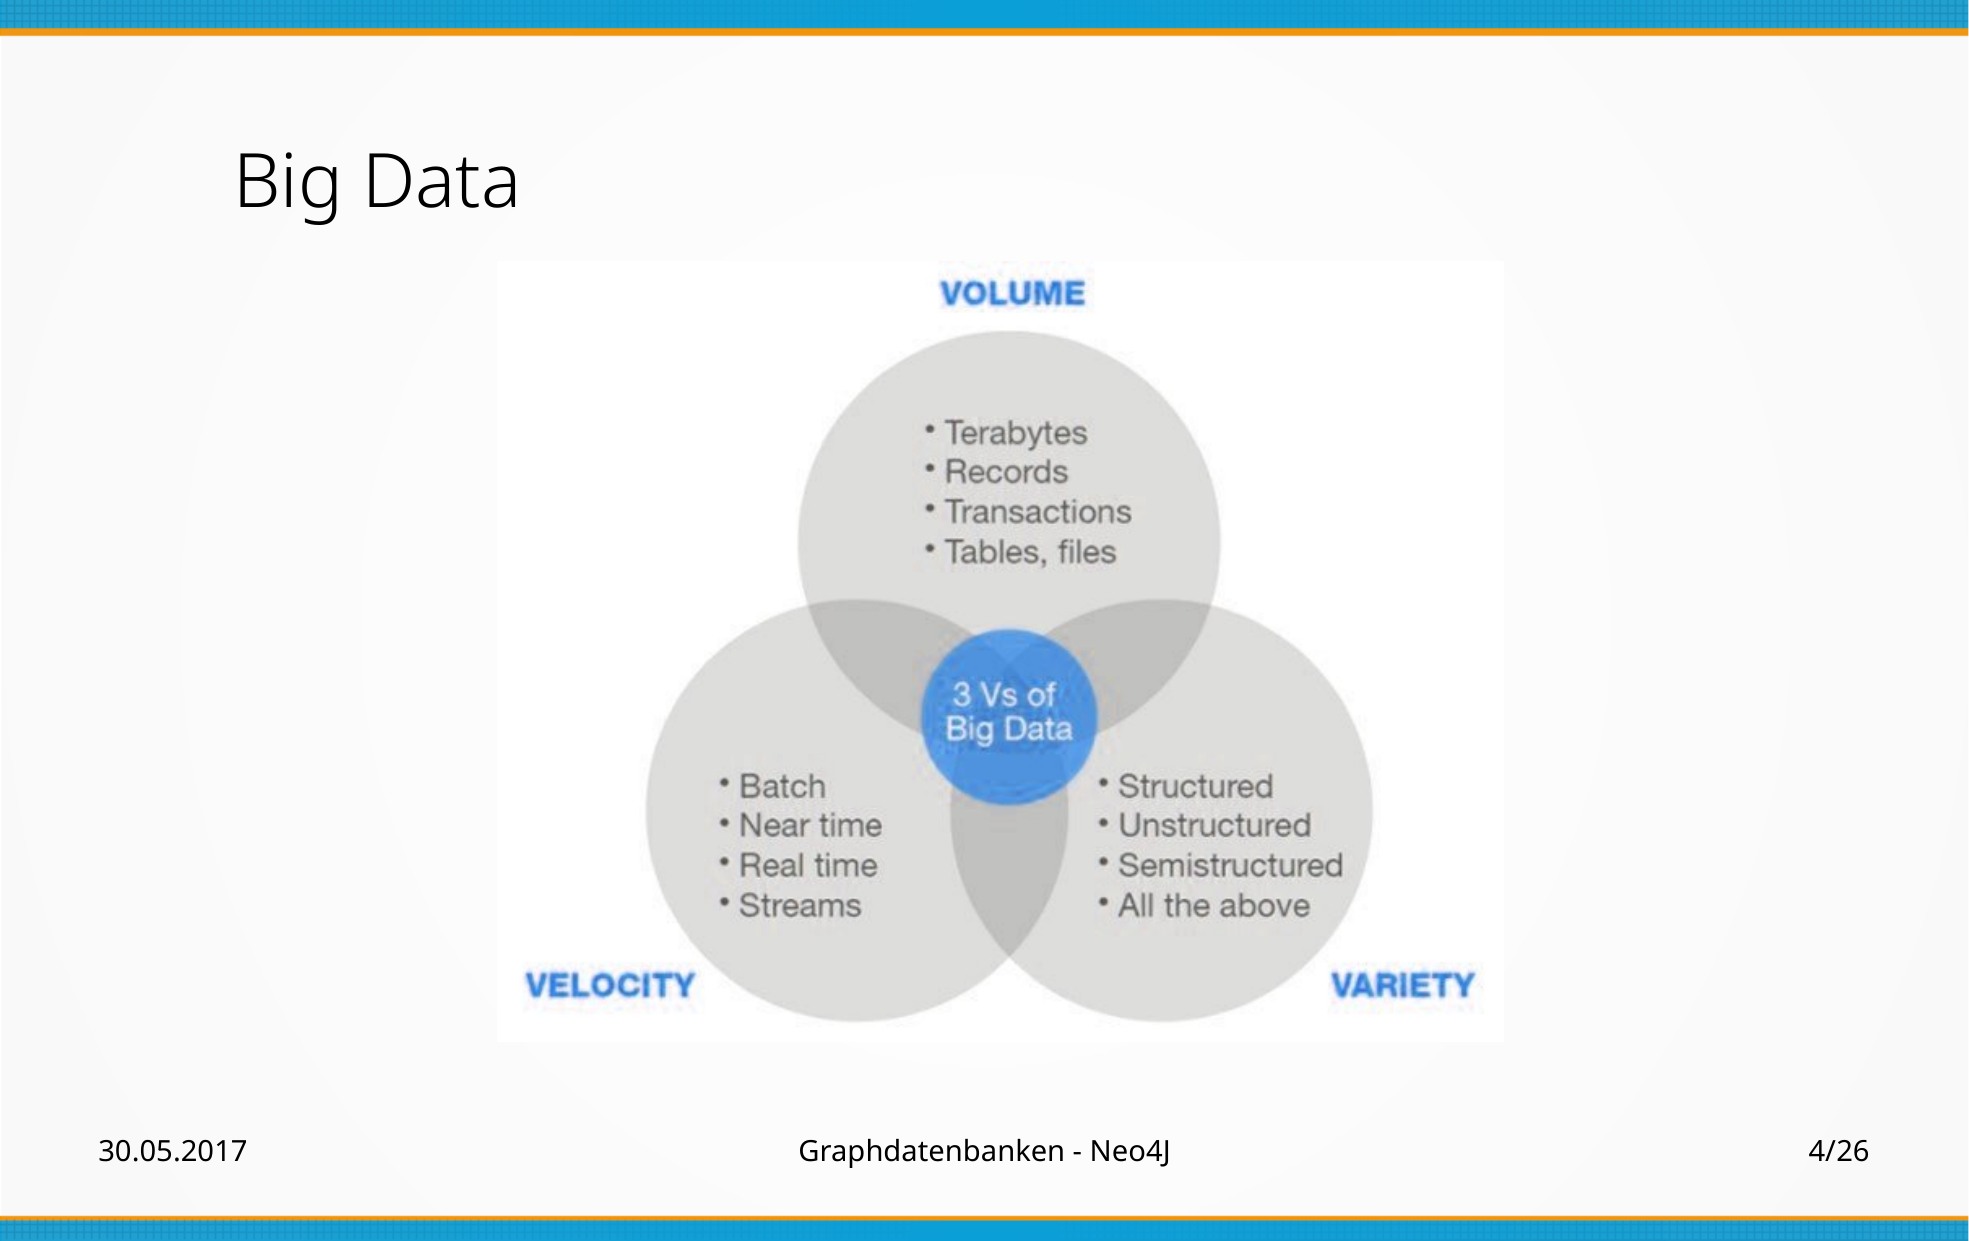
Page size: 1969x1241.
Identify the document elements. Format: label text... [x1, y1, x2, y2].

title Big Data [233, 75, 1621, 283]
picture [0, 0, 1969, 1241]
